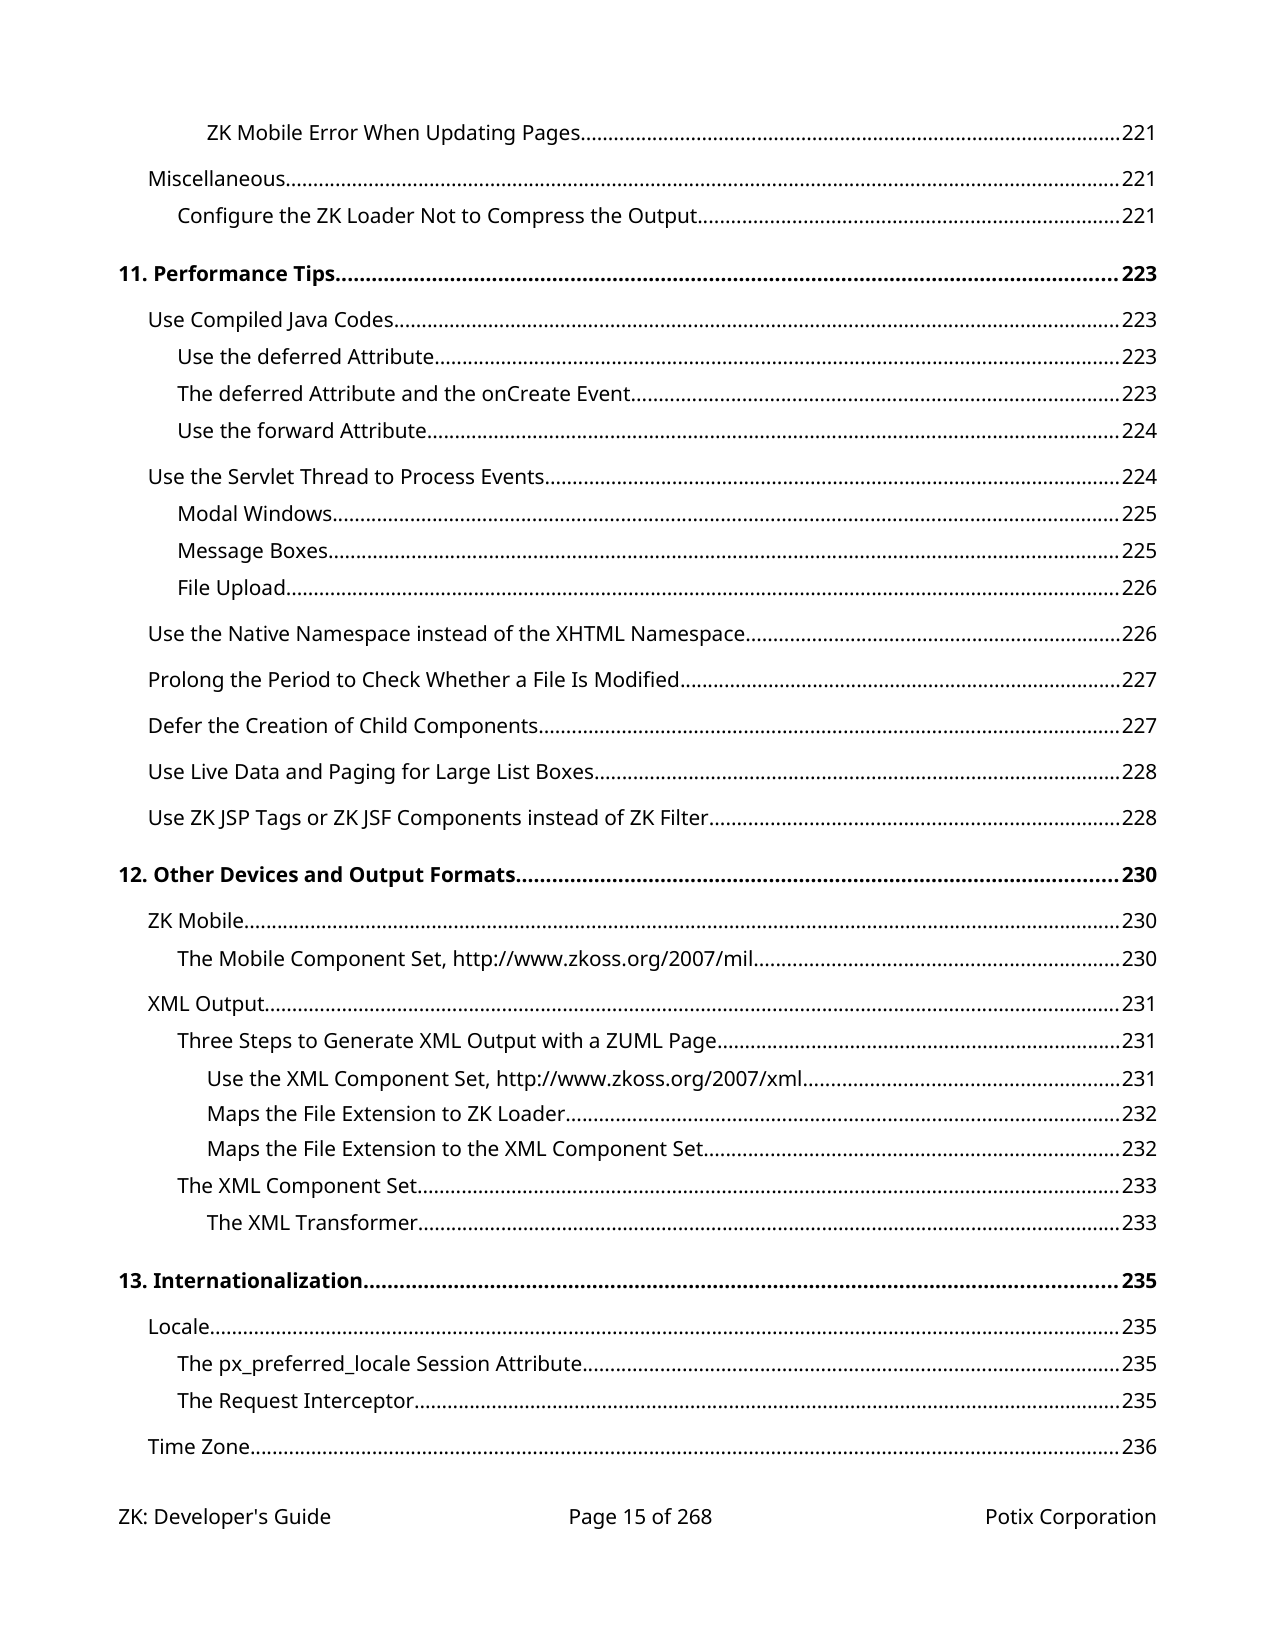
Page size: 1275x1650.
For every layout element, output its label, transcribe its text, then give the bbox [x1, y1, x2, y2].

text The XML Transformer 233 [207, 1208, 1157, 1237]
text Time Zone 236 [148, 1432, 1157, 1460]
text Modal Windows 225 [177, 499, 1157, 527]
text XML Output 231 [148, 989, 1157, 1018]
text Use the deferred Attribute 223 [177, 342, 1157, 370]
text 12. Other Devices and Output Formats 230 [118, 861, 1157, 889]
text The px_preferred_locale Session Attribute 235 [177, 1349, 1157, 1377]
text The deferred Attribute and the onCreate Event 223 [177, 379, 1157, 407]
text The XML Component Set 233 [177, 1171, 1157, 1199]
text Defer the Creation of Child Components 227 [148, 711, 1157, 739]
text Prolong the Period to Check Whether a File Is Modified 227 [148, 665, 1157, 693]
text Message Boxes 225 [177, 536, 1157, 564]
text Use ZK JSP Tags or ZK JSF Components instead of ZK Filter 228 [148, 803, 1157, 831]
text Use the XML Component Set, http://www.zkoss.org/2007/xml 231 [207, 1064, 1157, 1092]
text ZK Mobile 230 [148, 907, 1157, 935]
text File Upload 226 [177, 573, 1157, 601]
text Use Live Data and Paging for Large List Boxes 228 [148, 757, 1157, 785]
text The Request Interceptor 235 [177, 1386, 1157, 1414]
text Use the forward Attribute 224 [177, 416, 1157, 444]
text Use Compiled Java Codes 223 [148, 305, 1157, 333]
text The Mobile Component Set, http://www.zkoss.org/2007/mil 230 [177, 944, 1157, 972]
text 13. Internationalization 235 [118, 1266, 1157, 1294]
text 11. Performance Tips 223 [118, 259, 1157, 287]
text Use the Native Namespace instead of the XHTML Namespace 226 [148, 619, 1157, 647]
text Configure the ZK Loader Not to Compress the Output 221 [177, 201, 1157, 229]
text ZK Mobile Error When Updating Pages 221 [207, 118, 1157, 146]
text Locale 235 [148, 1312, 1157, 1340]
text Three Steps to Generate XML Output with a ZUML Page 231 [177, 1027, 1157, 1055]
text Maps the File Extension to ZK Loader 232 [207, 1099, 1157, 1127]
text Miscellaneous 221 [148, 164, 1157, 192]
text Use the Servlet Thread to Process Events 224 [148, 462, 1157, 490]
text Maps the File Extension to the XML Component Set 232 [207, 1134, 1157, 1162]
